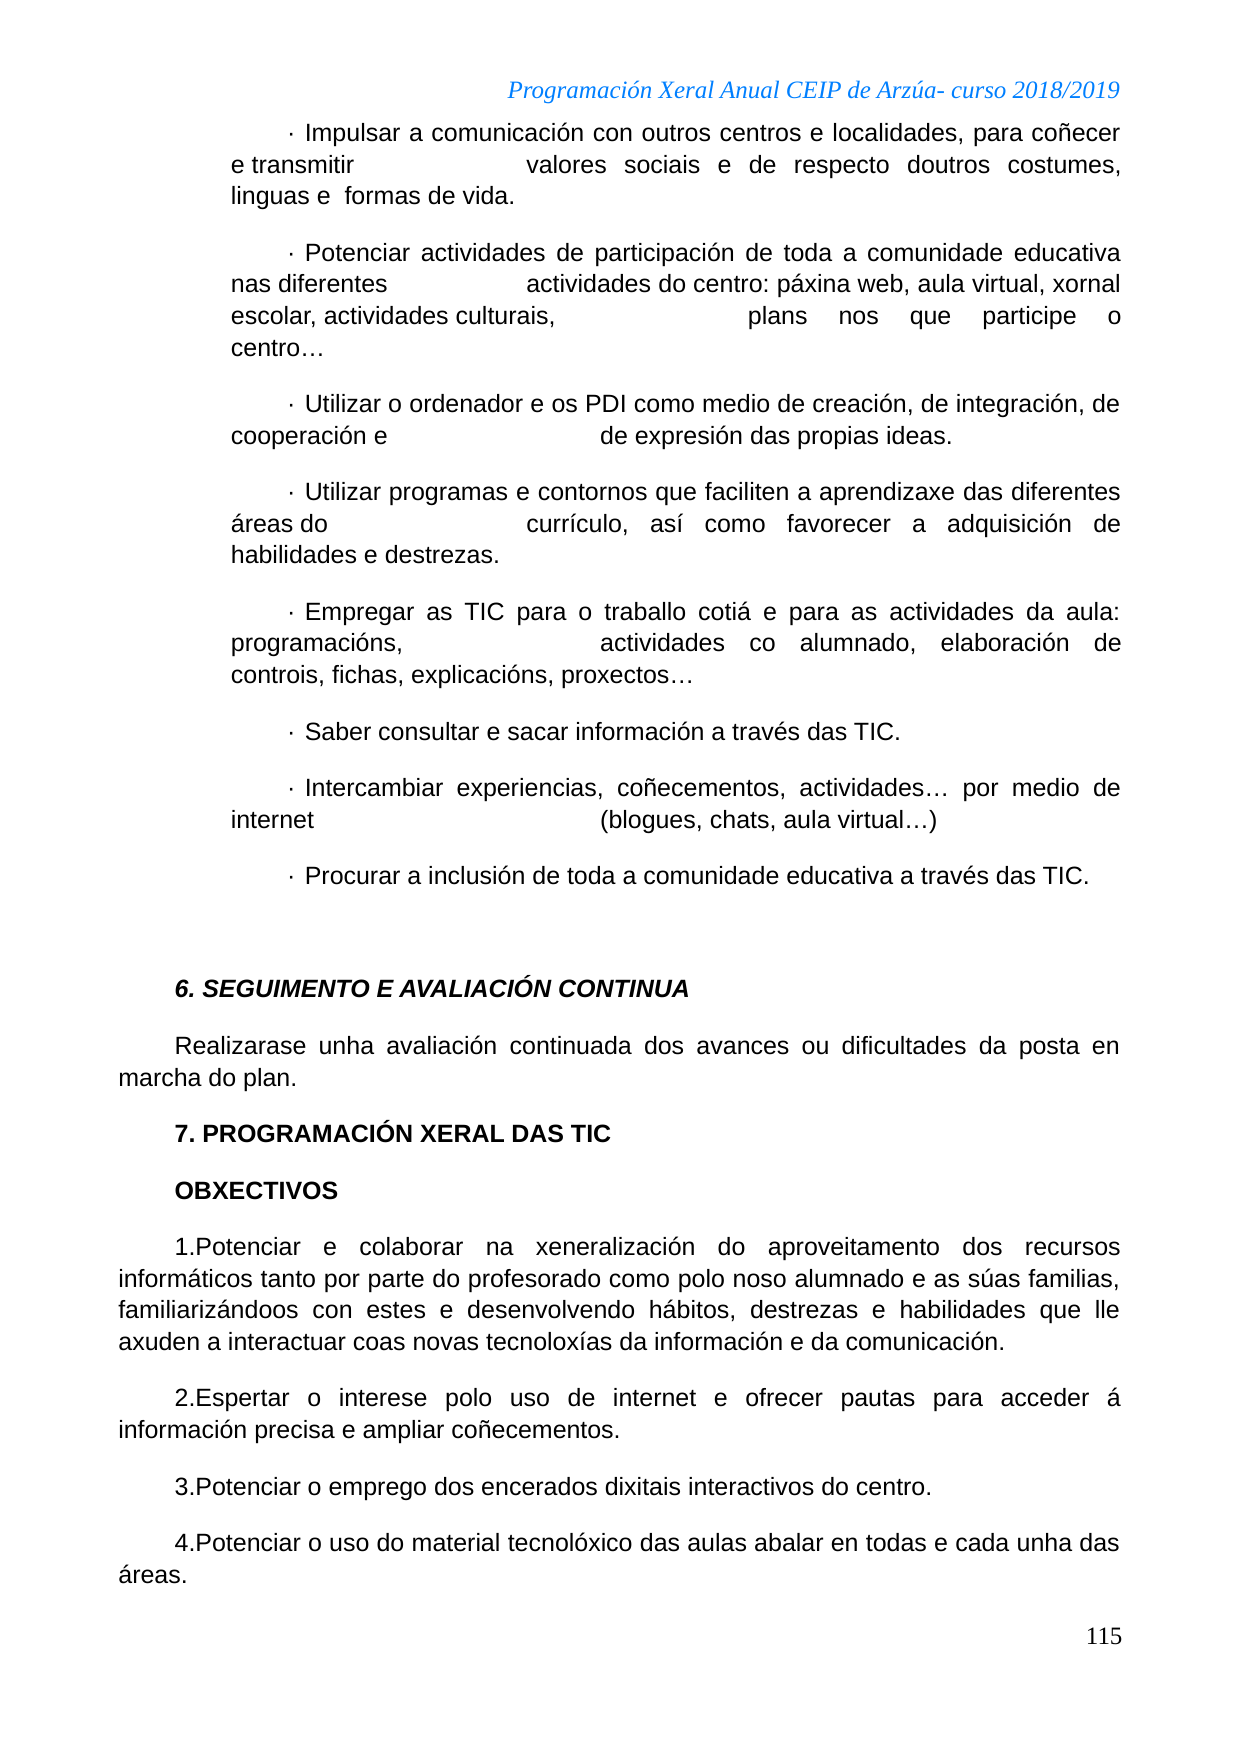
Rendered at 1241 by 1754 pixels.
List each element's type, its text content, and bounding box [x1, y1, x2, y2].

text 2.Espertar o interese polo uso de internet e ofrecer pautas para acceder á información precisa e ampliar coñecementos. [118, 1383, 1122, 1444]
text 1.Potenciar e colaborar na xeneralización do aproveitamento dos recursos informáticos tanto por parte do profesorado como polo noso alumnado e as súas familias, familiarizándoos con estes e desenvolvendo hábitos, destrezas e habilidades que lle axuden a interactuar coas novas tecnoloxías da información e da comunicación. [118, 1232, 1122, 1356]
text 7. PROGRAMACIÓN XERAL DAS TIC [118, 1119, 1122, 1148]
text · Procurar a inclusión de toda a comunidade educativa a través das TIC. [231, 861, 1122, 890]
text · Impulsar a comunicación con outros centros e localidades, para coñecer e transmitir valores sociais e de respecto doutros costumes, linguas e formas de vida. [231, 118, 1122, 210]
text 6. SEGUIMENTO E AVALIACIÓN CONTINUA [118, 974, 1122, 1003]
text 4.Potenciar o uso do material tecnolóxico das aulas abalar en todas e cada unha das áreas. [118, 1528, 1122, 1588]
text · Empregar as TIC para o traballo cotiá e para as actividades da aula: programacións, actividades co alumnado, elaboración de controis, fichas, explicacións, proxectos… [231, 597, 1122, 689]
text · Saber consultar e sacar información a través das TIC. [231, 717, 1122, 745]
text · Potenciar actividades de participación de toda a comunidade educativa nas diferentes actividades do centro: páxina web, aula virtual, xornal escolar, actividades culturais, plans nos que participe o centro… [231, 238, 1122, 361]
text OBXECTIVOS [118, 1176, 1122, 1204]
text Realizarase unha avaliación continuada dos avances ou dificultades da posta en marcha do plan. [118, 1031, 1122, 1091]
text 3.Potenciar o emprego dos encerados dixitais interactivos do centro. [118, 1472, 1122, 1500]
text · Utilizar programas e contornos que faciliten a aprendizaxe das diferentes áreas do currículo, así como favorecer a adquisición de habilidades e destrezas. [231, 477, 1122, 569]
text · Utilizar o ordenador e os PDI como medio de creación, de integración, de cooperación e de expresión das propias ideas. [231, 389, 1122, 449]
text · Intercambiar experiencias, coñecementos, actividades… por medio de internet (blogues, chats, aula virtual…) [231, 773, 1122, 833]
